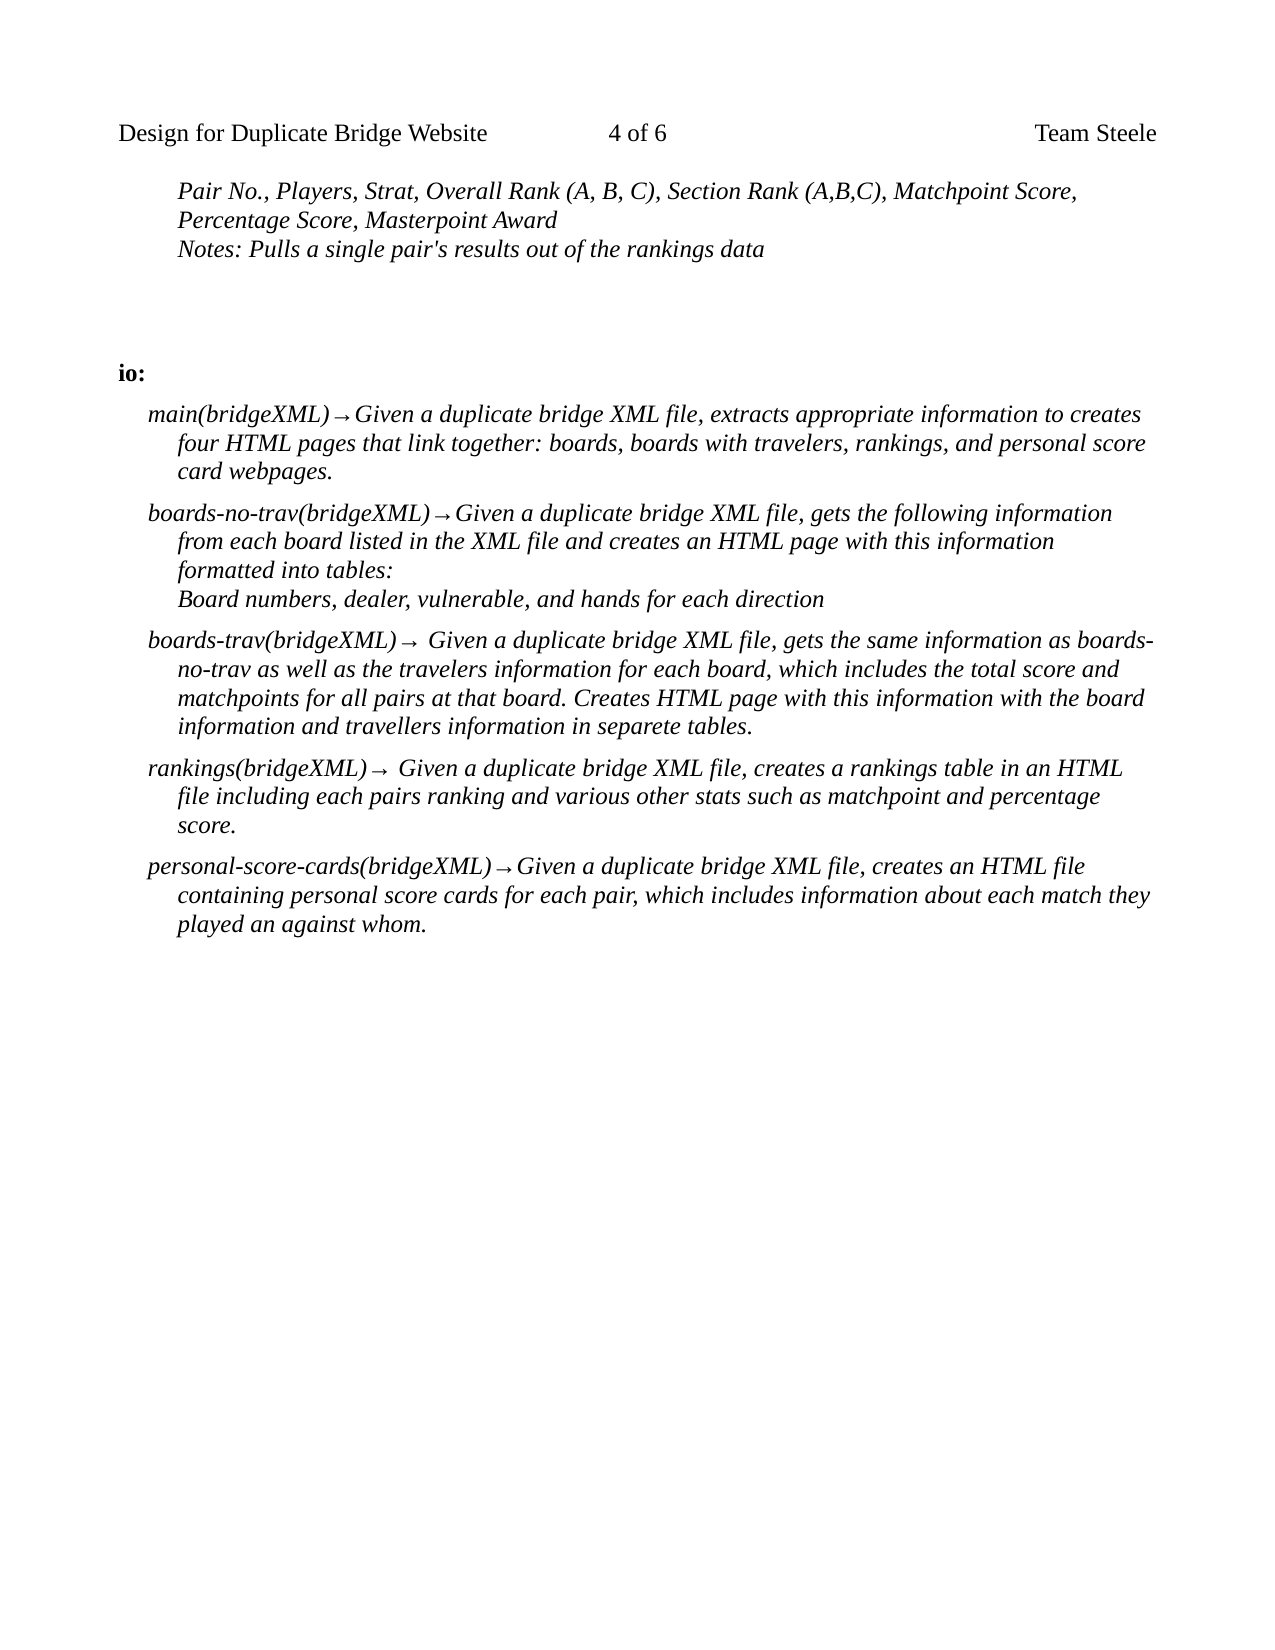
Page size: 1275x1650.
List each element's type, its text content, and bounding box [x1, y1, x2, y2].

text personal-score-cards(bridgeXML)→Given a duplicate bridge XML file, creates an HTML file containing personal score cards for each pair, which includes information about each match they played an against whom. [148, 851, 1157, 938]
text main(bridgeXML)→Given a duplicate bridge XML file, extracts appropriate information to creates four HTML pages that link together: boards, boards with travelers, rankings, and personal score card webpages. [148, 399, 1157, 485]
text boards-trav(bridgeXML)→ Given a duplicate bridge XML file, gets the same information as boards-no-trav as well as the travelers information for each board, which includes the total score and matchpoints for all pairs at that board. Creates HTML page with this information with the board information and travellers information in separete tables. [148, 625, 1157, 740]
text Pair No., Players, Strat, Overall Rank (A, B, C), Section Rank (A,B,C), Matchpoint Score, Percentage Score, Masterpoint Award Notes: Pulls a single pair's results out of the rankings data [148, 176, 1157, 263]
text boards-no-trav(bridgeXML)→Given a duplicate bridge XML file, gets the following information from each board listed in the XML file and creates an HTML page with this information formatted into tables: Board numbers, dealer, vulnerable, and hands for each direction [148, 498, 1157, 613]
text io: [118, 358, 1157, 386]
text rankings(bridgeXML)→ Given a duplicate bridge XML file, creates a rankings table in an HTML file including each pairs ranking and various other stats such as matchpoint and percentage score. [148, 753, 1157, 839]
